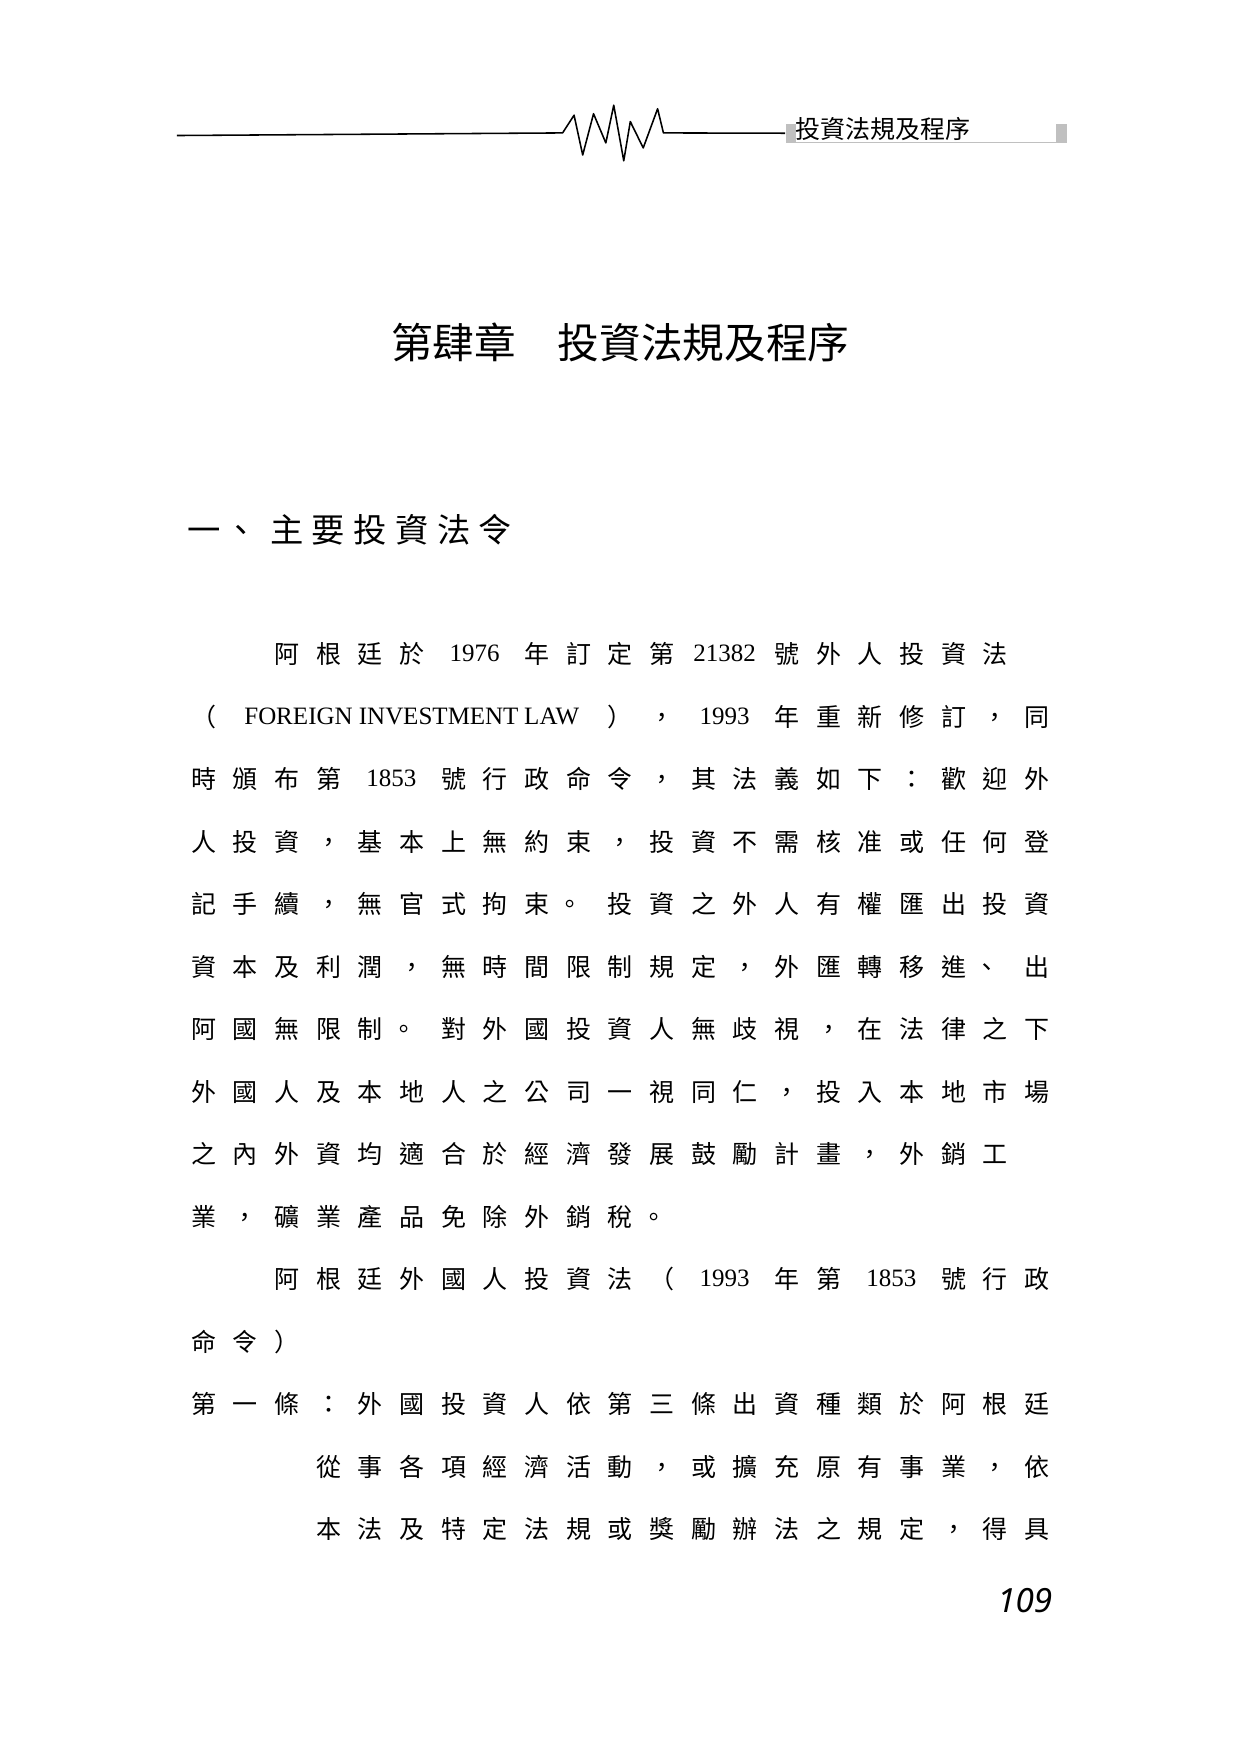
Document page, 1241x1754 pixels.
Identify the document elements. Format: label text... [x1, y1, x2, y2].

text 第肆章 投資法規及程序 [183, 299, 1058, 361]
text 一、主要投資法令 [183, 486, 1058, 549]
text 阿根廷於1976年訂定第21382號外人投資法（FOREIGN INVESTMENT LAW），1993年重新修訂，同時頒布第1853號行政命令，其法義如下：歡迎外人投資，基本上無約束，投資不需核准或任何登記手續，無官式拘束。投資之外人有權匯出投資資本及利潤，無時間限制規定，外匯轉移進、出阿國無限制。對外國投資人無歧視，在法律之下外國人及本地人之公司一視同仁，投入本地市場之內外資均適合於經濟發展鼓勵計畫，外銷工業，礦業產品免除外銷稅。 [183, 611, 1058, 1236]
text 阿根廷外國人投資法（1993年第1853號行政命令） [183, 1236, 1058, 1361]
text 第一條：外國投資人依第三條出資種類於阿根廷從事各項經濟活動，或擴充原有事業，依本法及特定法規或獎勵辦法之規定，得具 [183, 1361, 1058, 1549]
